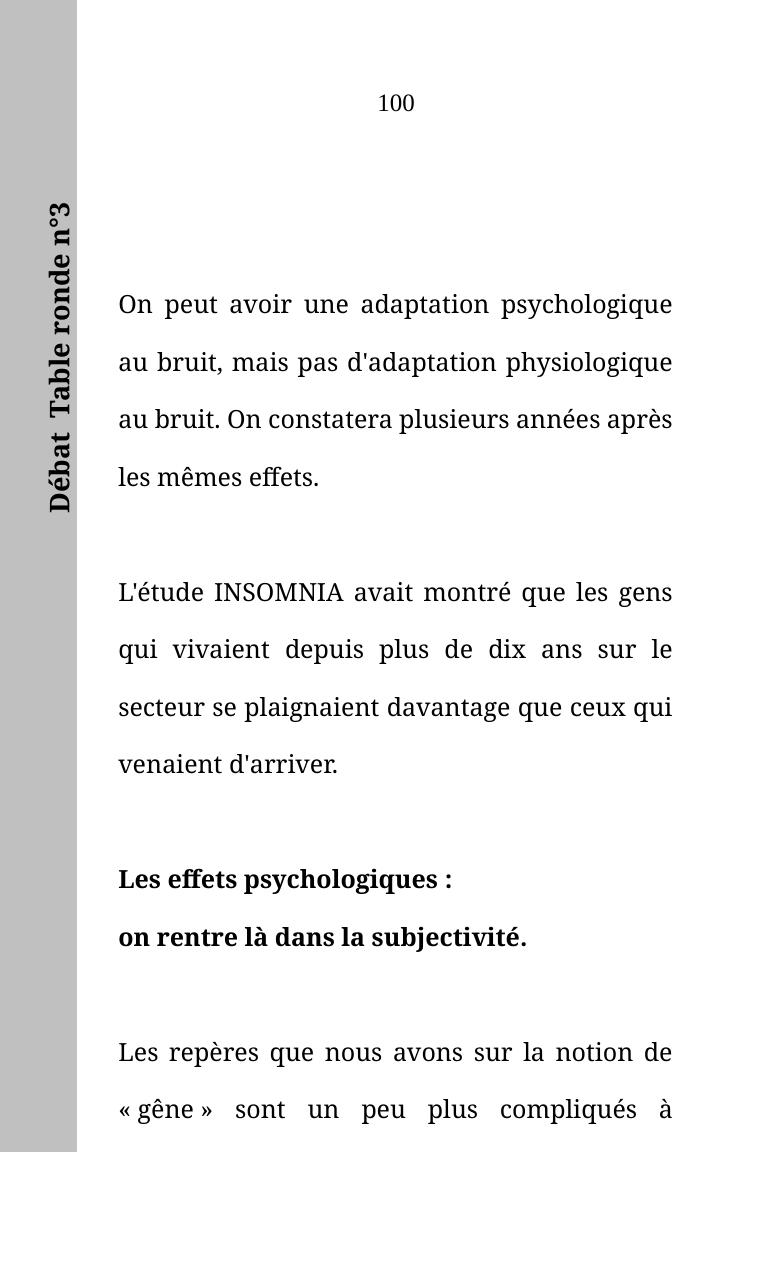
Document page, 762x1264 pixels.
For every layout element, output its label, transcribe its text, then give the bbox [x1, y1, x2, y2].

text On peut avoir une adaptation psychologique au bruit, mais pas d'adaptation physiologique au bruit. On constatera plusieurs années après les mêmes effets. [118, 264, 673, 494]
text Les repères que nous avons sur la notion de « gêne » sont un peu plus compliqués à [118, 1011, 673, 1126]
text Débat Table ronde n°3 [0, 187, 77, 513]
text L'étude INSOMNIA avait montré que les gens qui vivaient depuis plus de dix ans sur le secteur se plaignaient davantage que ceux qui venaient d'arriver. [118, 551, 673, 781]
text Les effets psychologiques : [118, 839, 673, 896]
text on rentre là dans la subjectivité. [118, 896, 673, 954]
